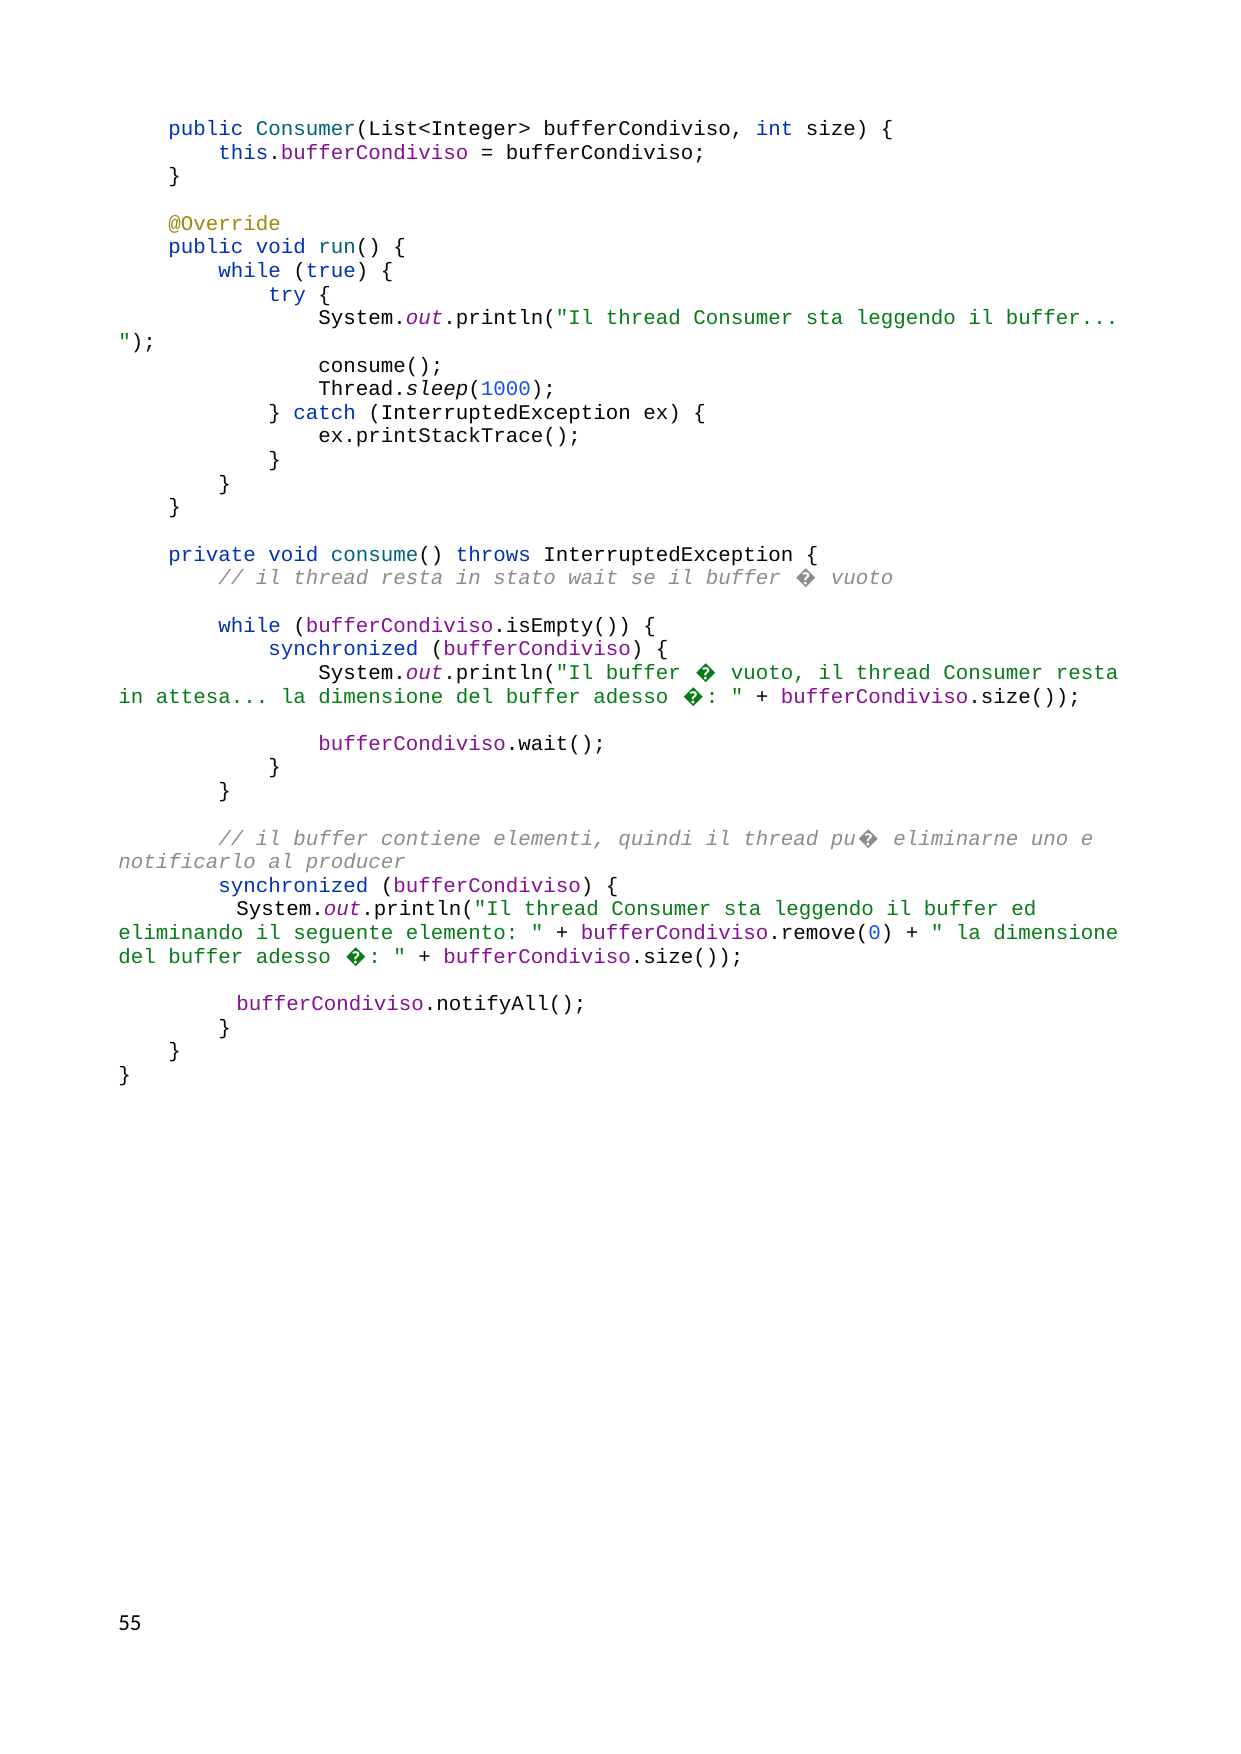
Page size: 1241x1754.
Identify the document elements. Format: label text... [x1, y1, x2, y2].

text public Consumer(List<Integer> bufferCondiviso, int size) { this.bufferCondiviso = bufferCondiviso; } @Override public void run() { while (true) { try { System.out.println("Il thread Consumer sta leggendo il buffer... "); consume(); Thread.sleep(1000); } catch (InterruptedException ex) { ex.printStackTrace(); } } } private void consume() throws InterruptedException { // il thread resta in stato wait se il buffer � vuoto while (bufferCondiviso.isEmpty()) { synchronized (bufferCondiviso) { System.out.println("Il buffer � vuoto, il thread Consumer resta in attesa... la dimensione del buffer adesso �: " + bufferCondiviso.size()); bufferCondiviso.wait(); } } // il buffer contiene elementi, quindi il thread pu� eliminarne uno e notificarlo al producer synchronized (bufferCondiviso) { System.out.println("Il thread Consumer sta leggendo il buffer ed eliminando il seguente elemento: " + bufferCondiviso.remove(0) + " la dimensione del buffer adesso �: " + bufferCondiviso.size()); bufferCondiviso.notifyAll(); } } } [118, 118, 1122, 1088]
